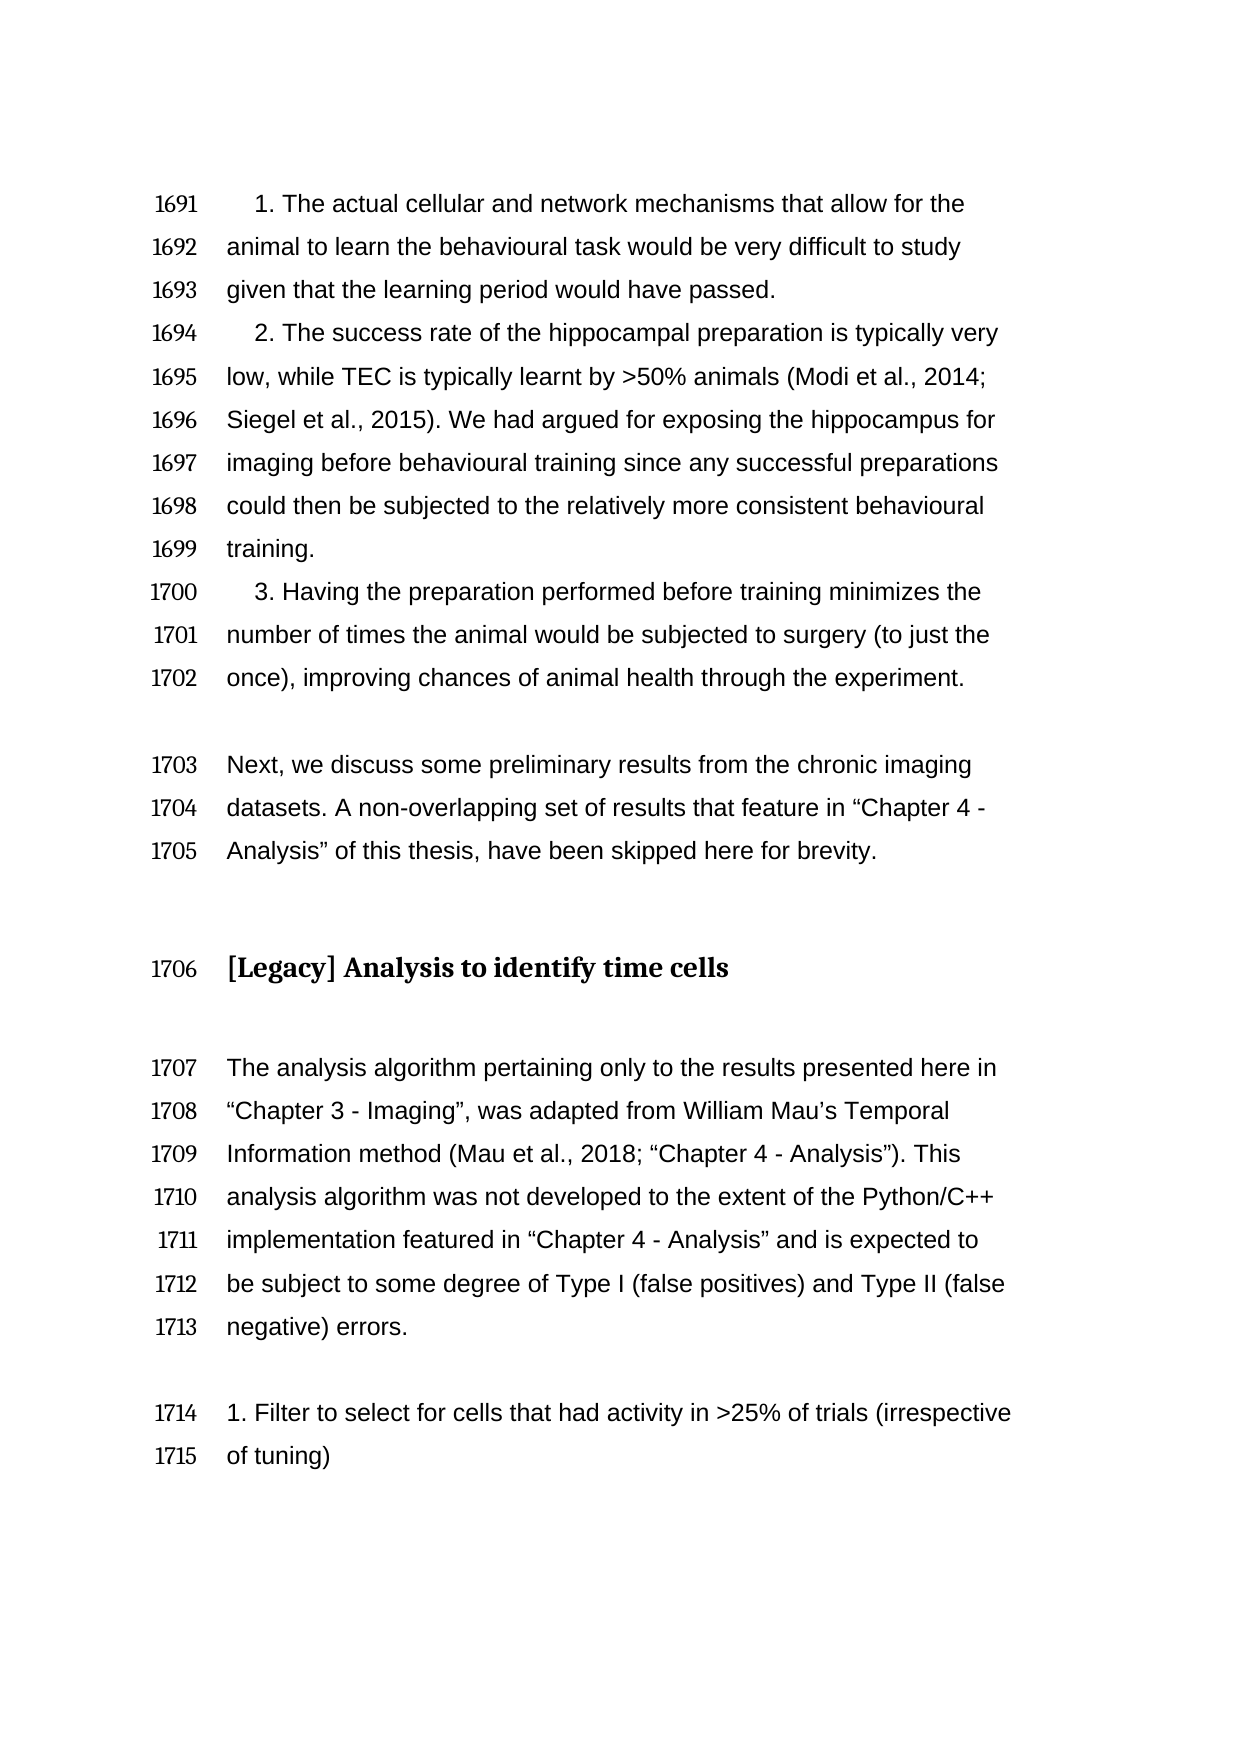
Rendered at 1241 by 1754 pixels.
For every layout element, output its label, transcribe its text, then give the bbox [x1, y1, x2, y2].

text The analysis algorithm pertaining only to the results presented here in “Chapter 3 - Imaging”, was adapted from William Mau’s Temporal Information method (Mau et al., 2018; “Chapter 4 - Analysis”). This analysis algorithm was not developed to the extent of the Python/C++ implementation featured in “Chapter 4 - Analysis” and is expected to be subject to some degree of Type I (false positives) and Type II (false negative) errors. [226, 1053, 1014, 1341]
text Next, we discuss some preliminary results from the chronic imaging datasets. A non-overlapping set of results that feature in “Chapter 4 - Analysis” of this thesis, have been skipped here for brevity. [226, 749, 1014, 864]
text 3. Having the preparation performed before training minimizes the number of times the animal would be subjected to surgery (to just the once), improving chances of animal health through the experiment. [226, 577, 1014, 692]
text 2. The success rate of the hippocampal preparation is typically very low, while TEC is typically learnt by >50% animals (Modi et al., 2014; Siegel et al., 2015). We had argued for exposing the hippocampus for imaging before behavioural training since any successful preparations could then be subjected to the relatively more consistent behavioural training. [226, 318, 1014, 563]
subtitle [Legacy] Analysis to identify time cells [226, 951, 1014, 985]
text 1. Filter to select for cells that had activity in >25% of trials (irrespective of tuning) [226, 1398, 1014, 1470]
text 1. The actual cellular and network mechanisms that allow for the animal to learn the behavioural task would be very difficult to study given that the learning period would have passed. [226, 189, 1014, 304]
